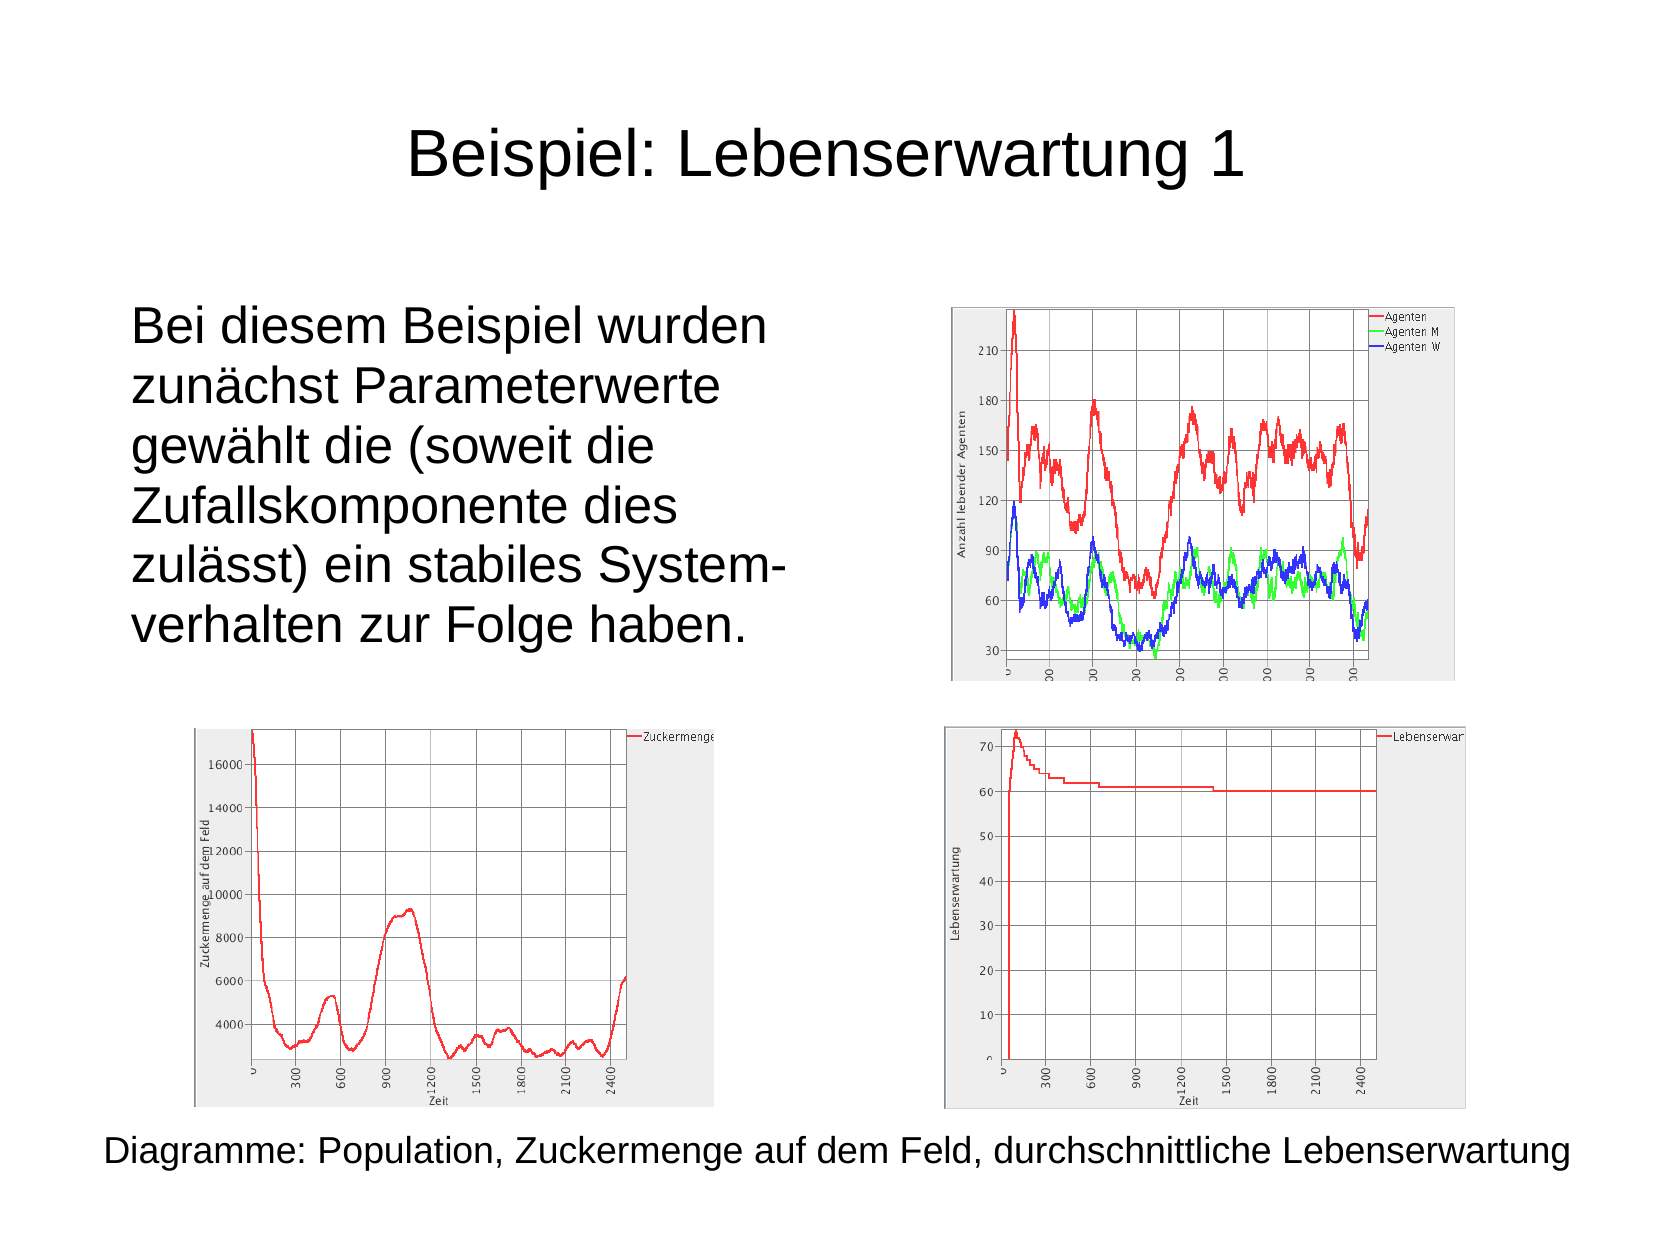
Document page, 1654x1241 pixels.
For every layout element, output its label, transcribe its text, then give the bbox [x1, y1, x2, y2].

chart [130, 290, 1572, 686]
title Beispiel: Lebenserwartung 1 [82, 49, 1571, 257]
chart [82, 717, 809, 1109]
text_box Diagramme: Population, Zuckermenge auf dem Feld, durchschnittliche Lebenserwartung [88, 1122, 1595, 1179]
chart [845, 717, 1572, 1109]
text_box [59, 352, 1548, 1241]
